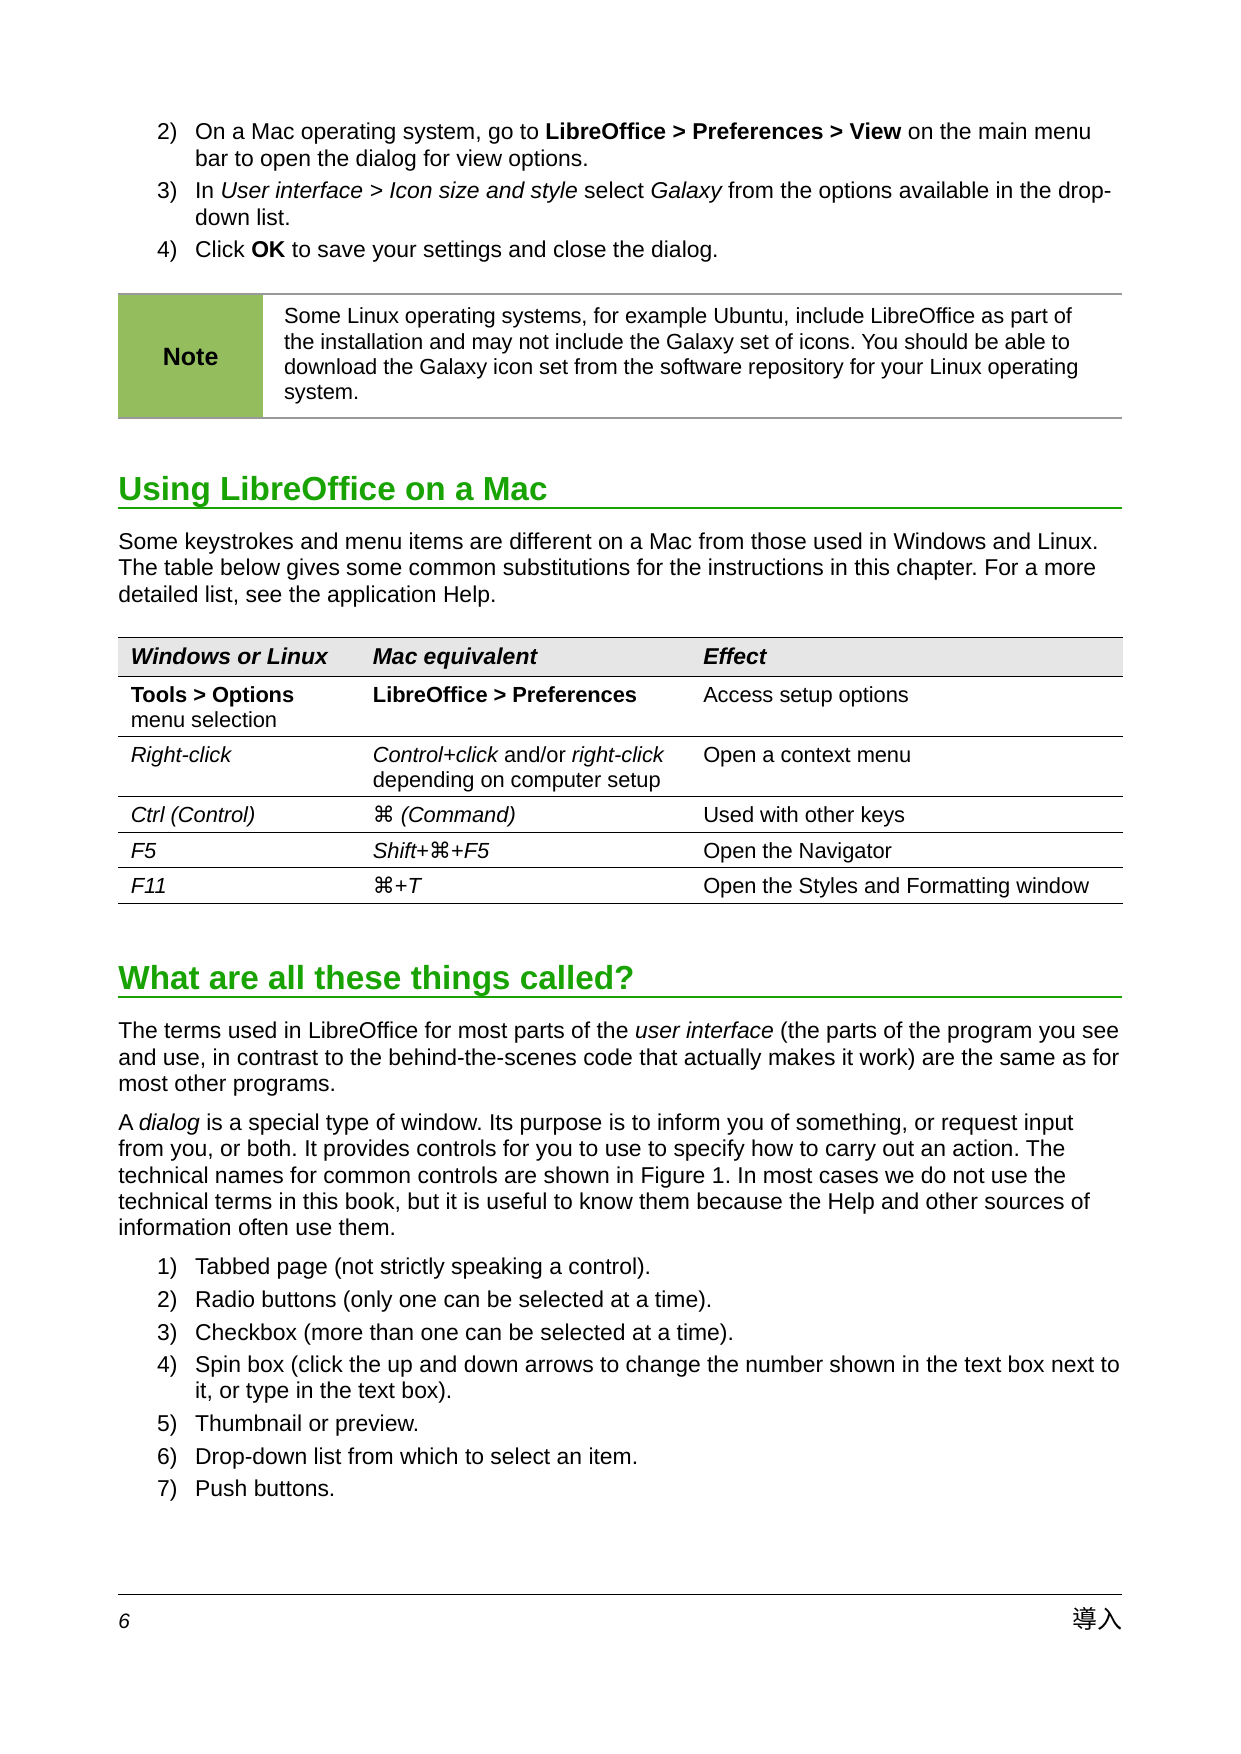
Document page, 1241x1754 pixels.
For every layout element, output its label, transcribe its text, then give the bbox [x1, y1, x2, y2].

table_header Mac equivalent [360, 638, 691, 676]
table_cell Right-click [118, 737, 360, 796]
text The terms used in LibreOffice for most parts of the user interface (the parts of the program you see and use, in contrast to the behind-the-scenes code that actually makes it work) are the same as for most other programs. [118, 1017, 1122, 1096]
list Thumbnail or preview. [177, 1410, 1122, 1436]
list Click OK to save your settings and close the dialog. [177, 236, 1122, 262]
table_cell LibreOffice > Preferences [360, 677, 691, 736]
subtitle Using LibreOffice on a Mac [118, 469, 1122, 507]
table_cell Ctrl (Control) [118, 797, 360, 832]
table_cell Open the Navigator [691, 833, 1123, 867]
table_cell F5 [118, 833, 360, 867]
table_cell Access setup options [691, 677, 1123, 736]
table_cell Open the Styles and Formatting window [691, 868, 1123, 902]
list Radio buttons (only one can be selected at a time). [177, 1286, 1122, 1312]
table_header Some Linux operating systems, for example Ubuntu, include LibreOffice as part of the installation and may not include the Galaxy set of icons. You should be able to download the Galaxy icon set from the software repository for your Linux operating system. [263, 295, 1122, 417]
subtitle What are all these things called? [118, 958, 1122, 996]
table_cell ⌘ (Command) [360, 797, 691, 832]
list Checkbox (more than one can be selected at a time). [177, 1318, 1122, 1345]
text A dialog is a special type of window. Its purpose is to inform you of something, or request input from you, or both. It provides controls for you to use to specify how to carry out an action. The technical names for common controls are shown in Figure 1. In most cases we do not use the technical terms in this book, but it is useful to know them because the Help and other sources of information often use them. [118, 1109, 1122, 1241]
list Drop-down list from which to select an item. [177, 1443, 1122, 1469]
list Push buttons. [177, 1475, 1122, 1502]
list Tabbed page (not strictly speaking a control). [177, 1253, 1122, 1279]
list Spin box (click the up and down arrows to change the number shown in the text box next to it, or type in the text box). [177, 1351, 1122, 1404]
table_cell Control+click and/or right-click depending on computer setup [360, 737, 691, 796]
table_cell Used with other keys [691, 797, 1123, 832]
list On a Mac operating system, go to LibreOffice > Preferences > View on the main menu bar to open the dialog for view options. [177, 118, 1122, 171]
table_header Effect [691, 638, 1123, 676]
text Some keystrokes and menu items are different on a Mac from those used in Windows and Linux. The table below gives some common substitutions for the instructions in this chapter. For a more detailed list, see the application Help. [118, 528, 1122, 607]
table_cell Shift+⌘+F5 [360, 833, 691, 867]
table_cell ⌘+T [360, 868, 691, 902]
table_header Windows or Linux [118, 638, 360, 676]
table_cell Tools > Options menu selection [118, 677, 360, 736]
table_cell Open a context menu [691, 737, 1123, 796]
list In User interface > Icon size and style select Galaxy from the options available in the drop-down list. [177, 177, 1122, 230]
table_cell F11 [118, 868, 360, 902]
table_header Note [118, 295, 263, 417]
